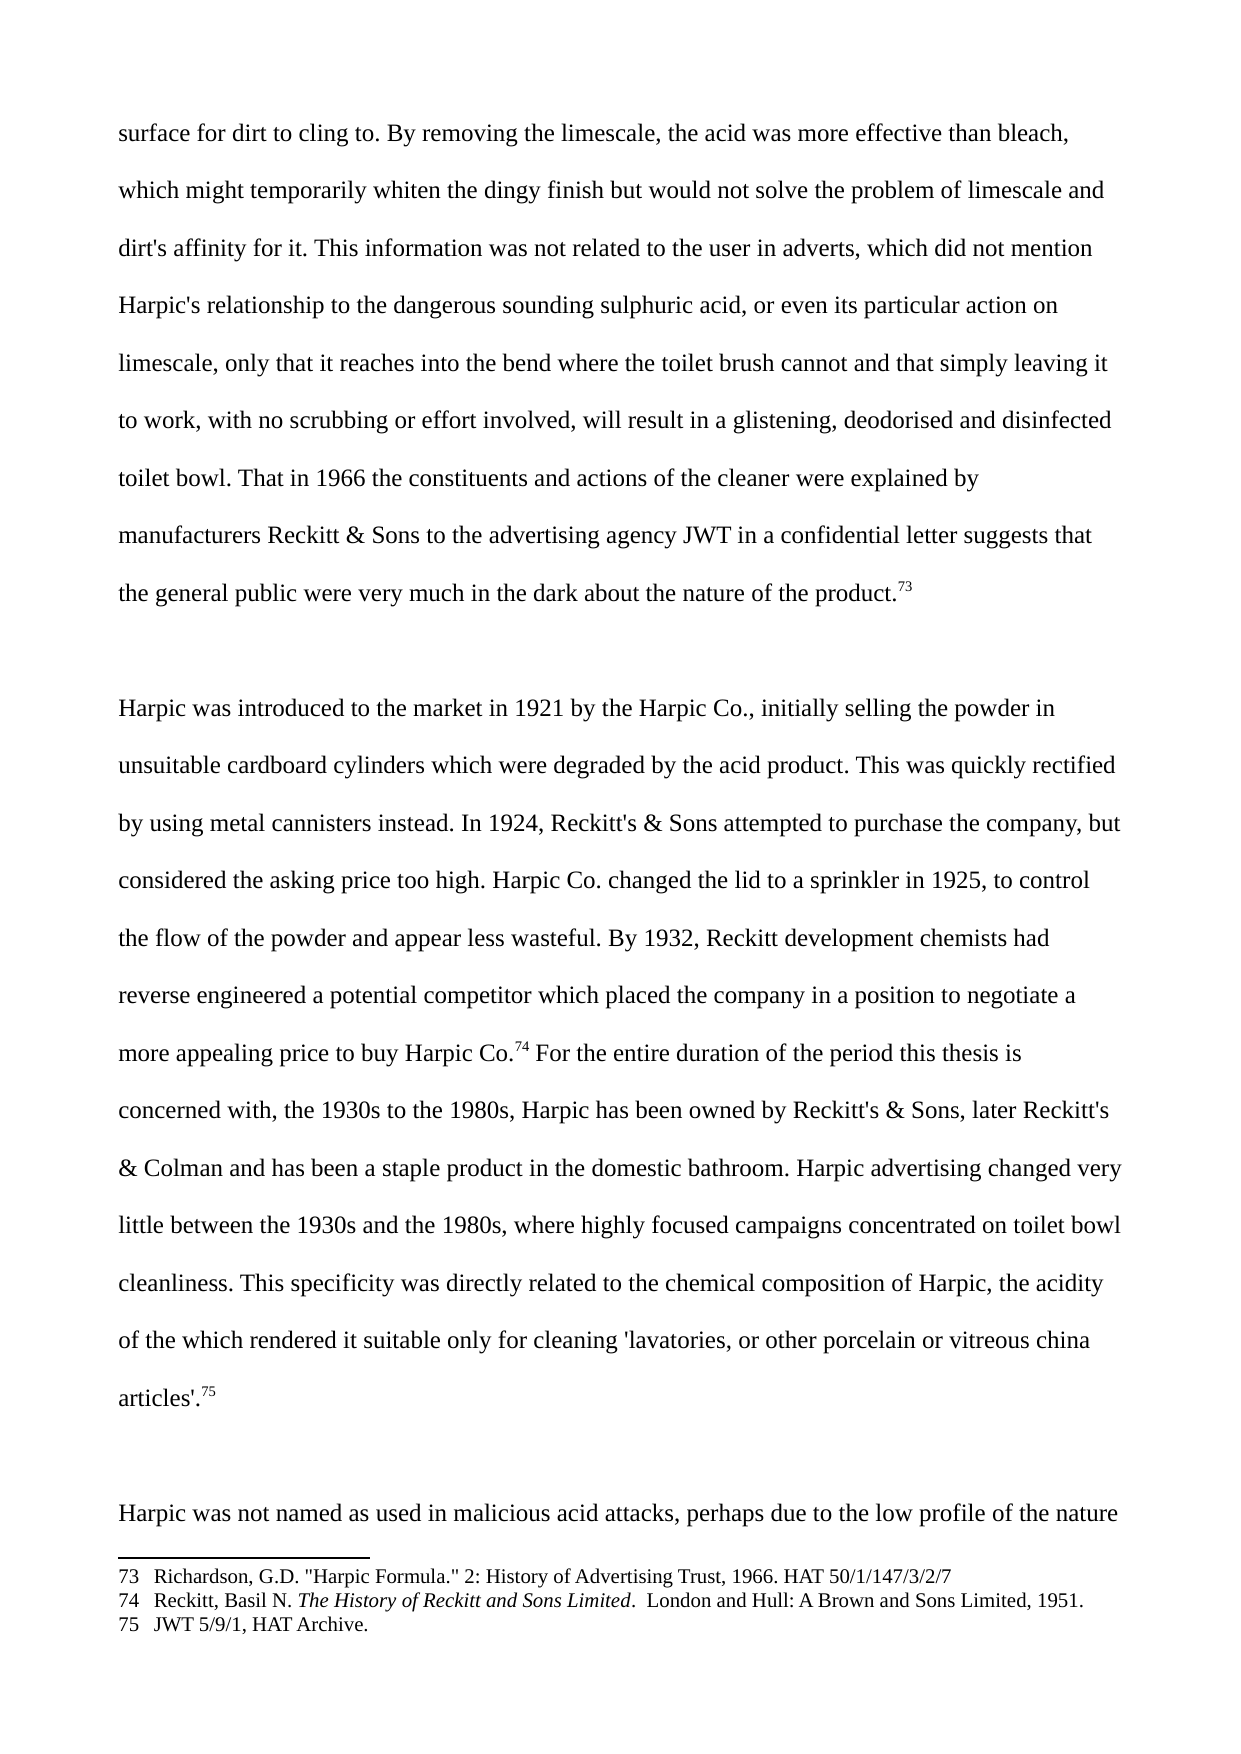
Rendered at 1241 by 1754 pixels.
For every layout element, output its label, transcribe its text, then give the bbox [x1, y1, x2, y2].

text Harpic was not named as used in malicious acid attacks, perhaps due to the low profile of the nature [118, 1498, 1122, 1527]
text surface for dirt to cling to. By removing the limescale, the acid was more effective than bleach, which might temporarily whiten the dingy finish but would not solve the problem of limescale and dirt's affinity for it. This information was not related to the user in adverts, which did not mention Harpic's relationship to the dangerous sounding sulphuric acid, or even its particular action on limescale, only that it reaches into the bend where the toilet brush cannot and that simply leaving it to work, with no scrubbing or effort involved, will result in a glistening, deodorised and disinfected toilet bowl. That in 1966 the constituents and actions of the cleaner were explained by manufacturers Reckitt & Sons to the advertising agency JWT in a confidential letter suggests that the general public were very much in the dark about the nature of the product. [118, 118, 1122, 607]
text JWT 5/9/1, HAT Archive. [118, 1612, 1122, 1636]
text Reckitt, Basil N. The History of Reckitt and Sons Limited. London and Hull: A Brown and Sons Limited, 1951. [118, 1588, 1122, 1612]
text Harpic was introduced to the market in 1921 by the Harpic Co., initially selling the powder in unsuitable cardboard cylinders which were degraded by the acid product. This was quickly rectified by using metal cannisters instead. In 1924, Reckitt's & Sons attempted to purchase the company, but considered the asking price too high. Harpic Co. changed the lid to a sprinkler in 1925, to control the flow of the powder and appear less wasteful. By 1932, Reckitt development chemists had reverse engineered a potential competitor which placed the company in a position to negotiate a more appealing price to buy Harpic Co. For the entire duration of the period this thesis is concerned with, the 1930s to the 1980s, Harpic has been owned by Reckitt's & Sons, later Reckitt's & Colman and has been a staple product in the domestic bathroom. Harpic advertising changed very little between the 1930s and the 1980s, where highly focused campaigns concentrated on toilet bowl cleanliness. This specificity was directly related to the chemical composition of Harpic, the acidity of the which rendered it suitable only for cleaning 'lavatories, or other porcelain or vitreous china articles'. [118, 693, 1122, 1412]
text Richardson, G.D. "Harpic Formula." 2: History of Advertising Trust, 1966. HAT 50/1/147/3/2/7 [118, 1564, 1122, 1588]
